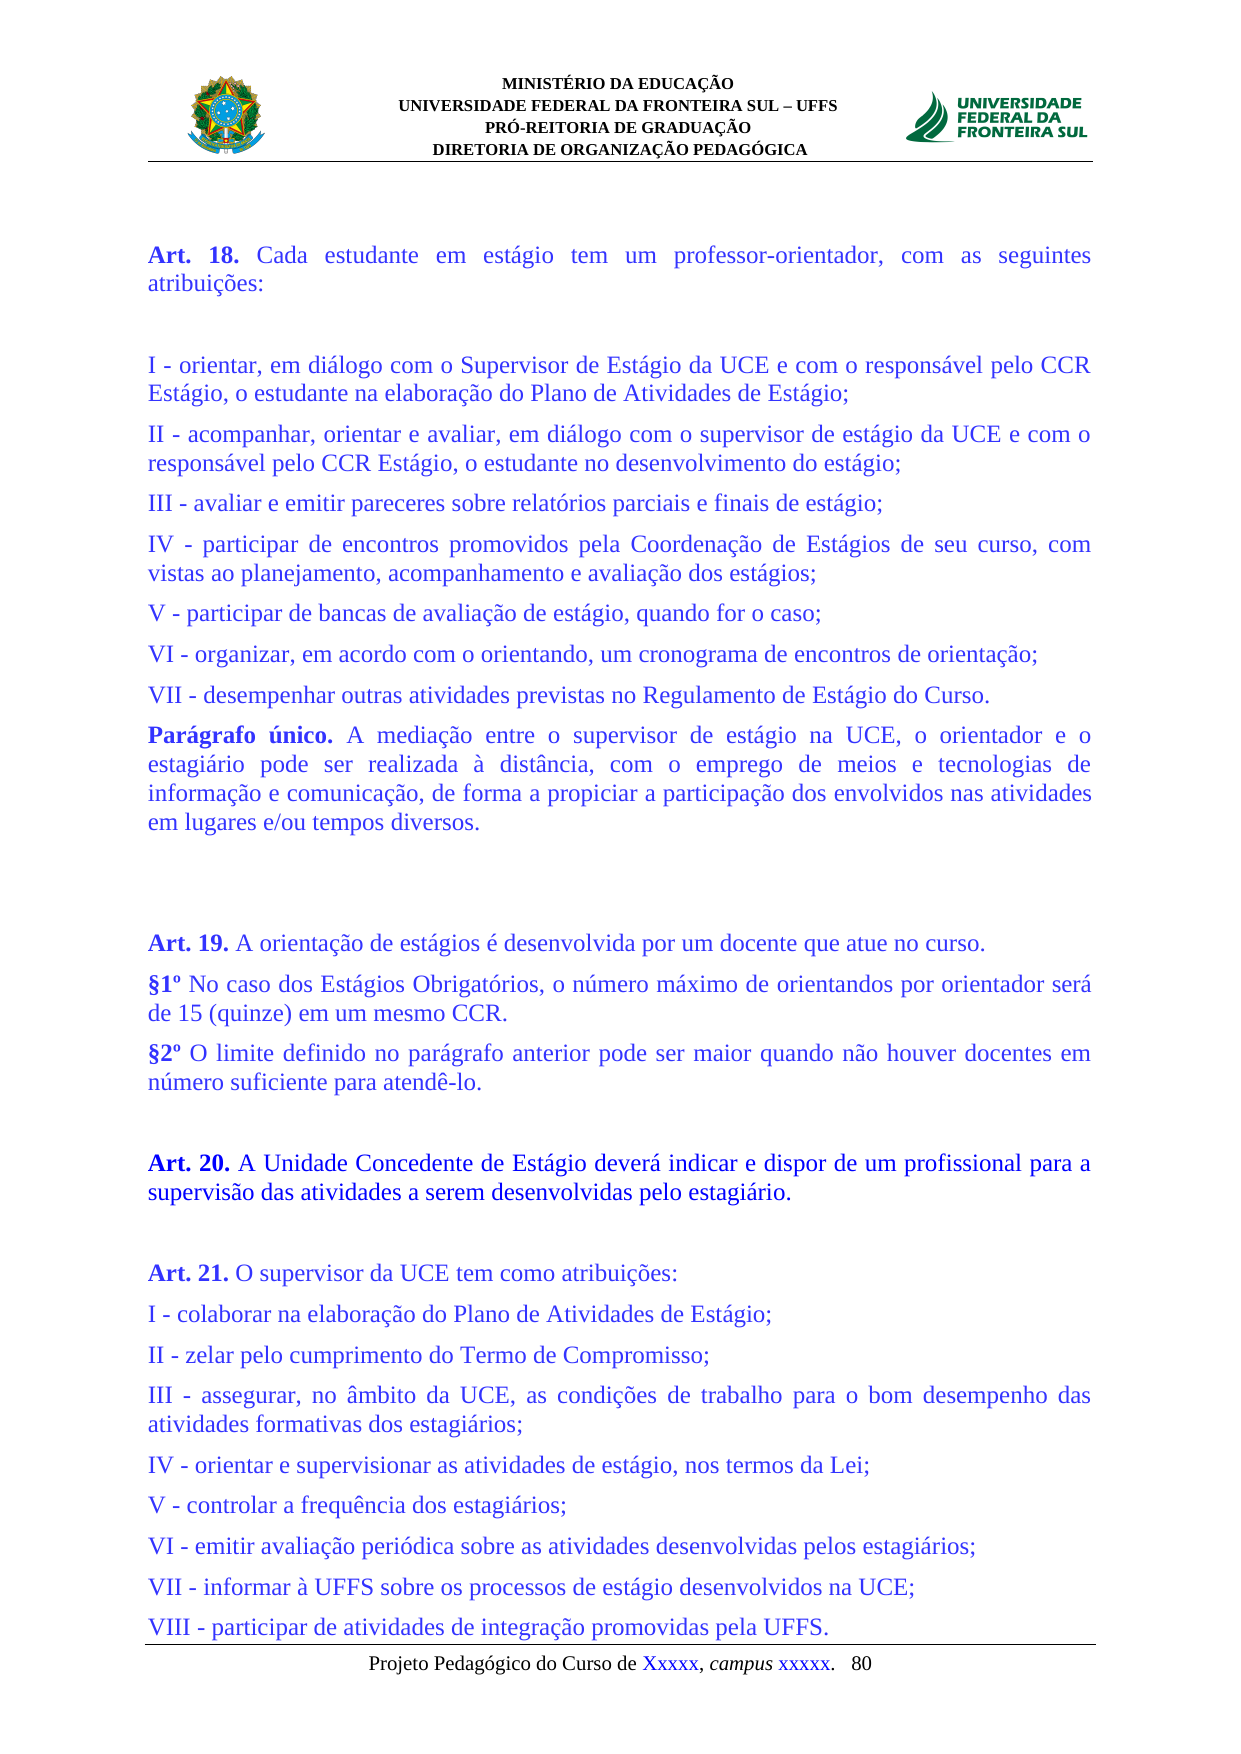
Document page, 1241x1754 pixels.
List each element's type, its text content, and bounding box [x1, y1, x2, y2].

text VI - emitir avaliação periódica sobre as atividades desenvolvidas pelos estagiários; [148, 1531, 1093, 1560]
picture [187, 76, 265, 154]
text IV - participar de encontros promovidos pela Coordenação de Estágios de seu curso, com vistas ao planejamento, acompanhamento e avaliação dos estágios; [148, 529, 1093, 587]
text II - zelar pelo cumprimento do Termo de Compromisso; [148, 1340, 1093, 1368]
text Art. 18. Cada estudante em estágio tem um professor-orientador, com as seguintes atribuições: [148, 240, 1093, 297]
text V - participar de bancas de avaliação de estágio, quando for o caso; [148, 598, 1093, 627]
text I - orientar, em diálogo com o Supervisor de Estágio da UCE e com o responsável pelo CCR Estágio, o estudante na elaboração do Plano de Atividades de Estágio; [148, 350, 1093, 407]
text III - avaliar e emitir pareceres sobre relatórios parciais e finais de estágio; [148, 488, 1093, 517]
text Art. 19. A orientação de estágios é desenvolvida por um docente que atue no curso. [148, 928, 1093, 957]
text Art. 21. O supervisor da UCE tem como atribuições: [148, 1258, 1093, 1287]
text II - acompanhar, orientar e avaliar, em diálogo com o supervisor de estágio da UCE e com o responsável pelo CCR Estágio, o estudante no desenvolvimento do estágio; [148, 419, 1093, 477]
text IV - orientar e supervisionar as atividades de estágio, nos termos da Lei; [148, 1450, 1093, 1478]
text VIII - participar de atividades de integração promovidas pela UFFS. [148, 1612, 1093, 1641]
text VI - organizar, em acordo com o orientando, um cronograma de encontros de orientação; [148, 639, 1093, 668]
picture [903, 90, 1090, 146]
text V - controlar a frequência dos estagiários; [148, 1490, 1093, 1519]
text Art. 20. A Unidade Concedente de Estágio deverá indicar e dispor de um profissional para a supervisão das atividades a serem desenvolvidas pelo estagiário. [148, 1148, 1093, 1206]
text §2º O limite definido no parágrafo anterior pode ser maior quando não houver docentes em número suficiente para atendê-lo. [148, 1038, 1093, 1096]
text VII - informar à UFFS sobre os processos de estágio desenvolvidos na UCE; [148, 1572, 1093, 1600]
text III - assegurar, no âmbito da UCE, as condições de trabalho para o bom desempenho das atividades formativas dos estagiários; [148, 1380, 1093, 1438]
text I - colaborar na elaboração do Plano de Atividades de Estágio; [148, 1299, 1093, 1328]
text Parágrafo único. A mediação entre o supervisor de estágio na UCE, o orientador e o estagiário pode ser realizada à distância, com o emprego de meios e tecnologias de informação e comunicação, de forma a propiciar a participação dos envolvidos nas atividades em lugares e/ou tempos diversos. [148, 720, 1093, 835]
text VII - desempenhar outras atividades previstas no Regulamento de Estágio do Curso. [148, 680, 1093, 708]
text §1º No caso dos Estágios Obrigatórios, o número máximo de orientandos por orientador será de 15 (quinze) em um mesmo CCR. [148, 969, 1093, 1027]
